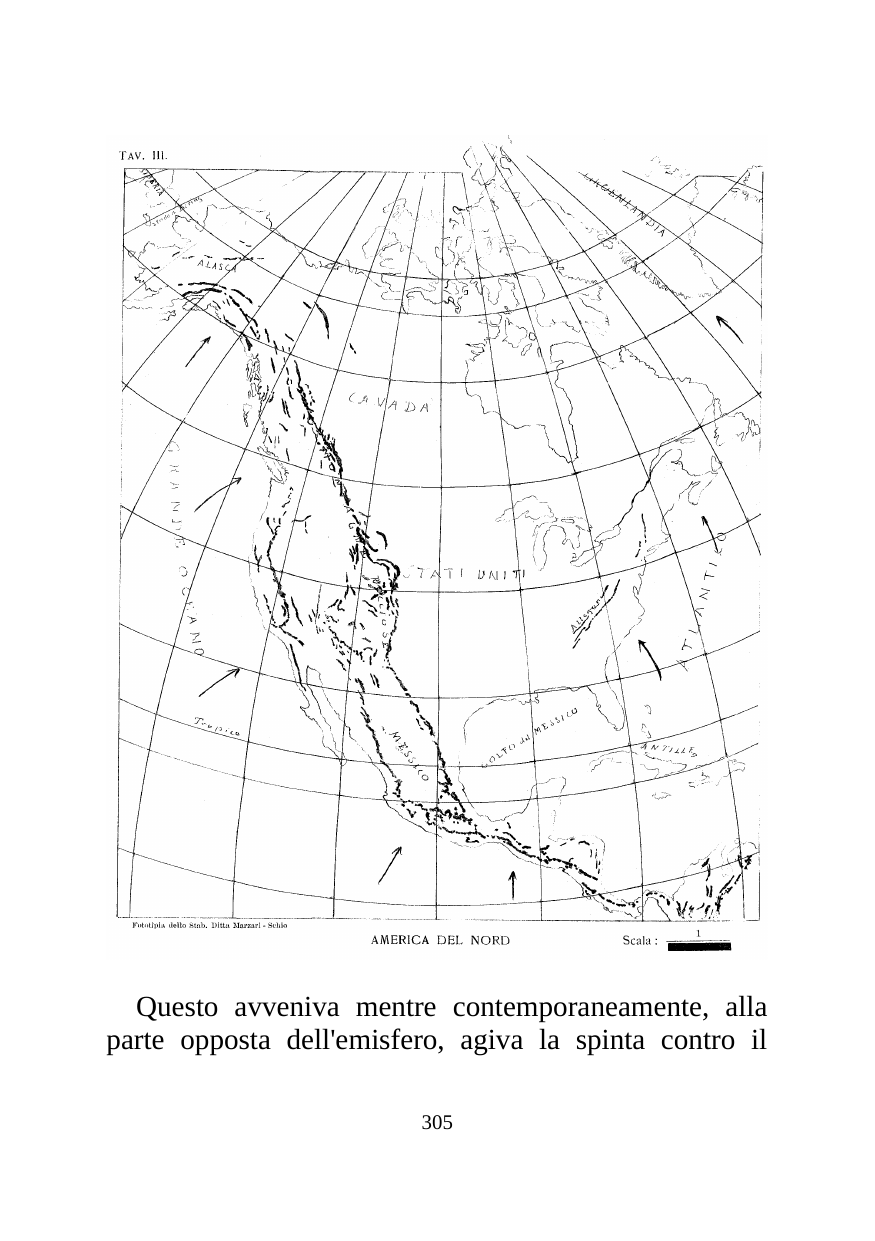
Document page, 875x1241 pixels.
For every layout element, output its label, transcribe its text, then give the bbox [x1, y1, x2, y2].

text [106, 106, 768, 135]
picture [106, 135, 768, 960]
text Questo avveniva mentre contemporaneamente, alla parte opposta dell'emisfero, agiva la spinta contro il [106, 960, 768, 1056]
